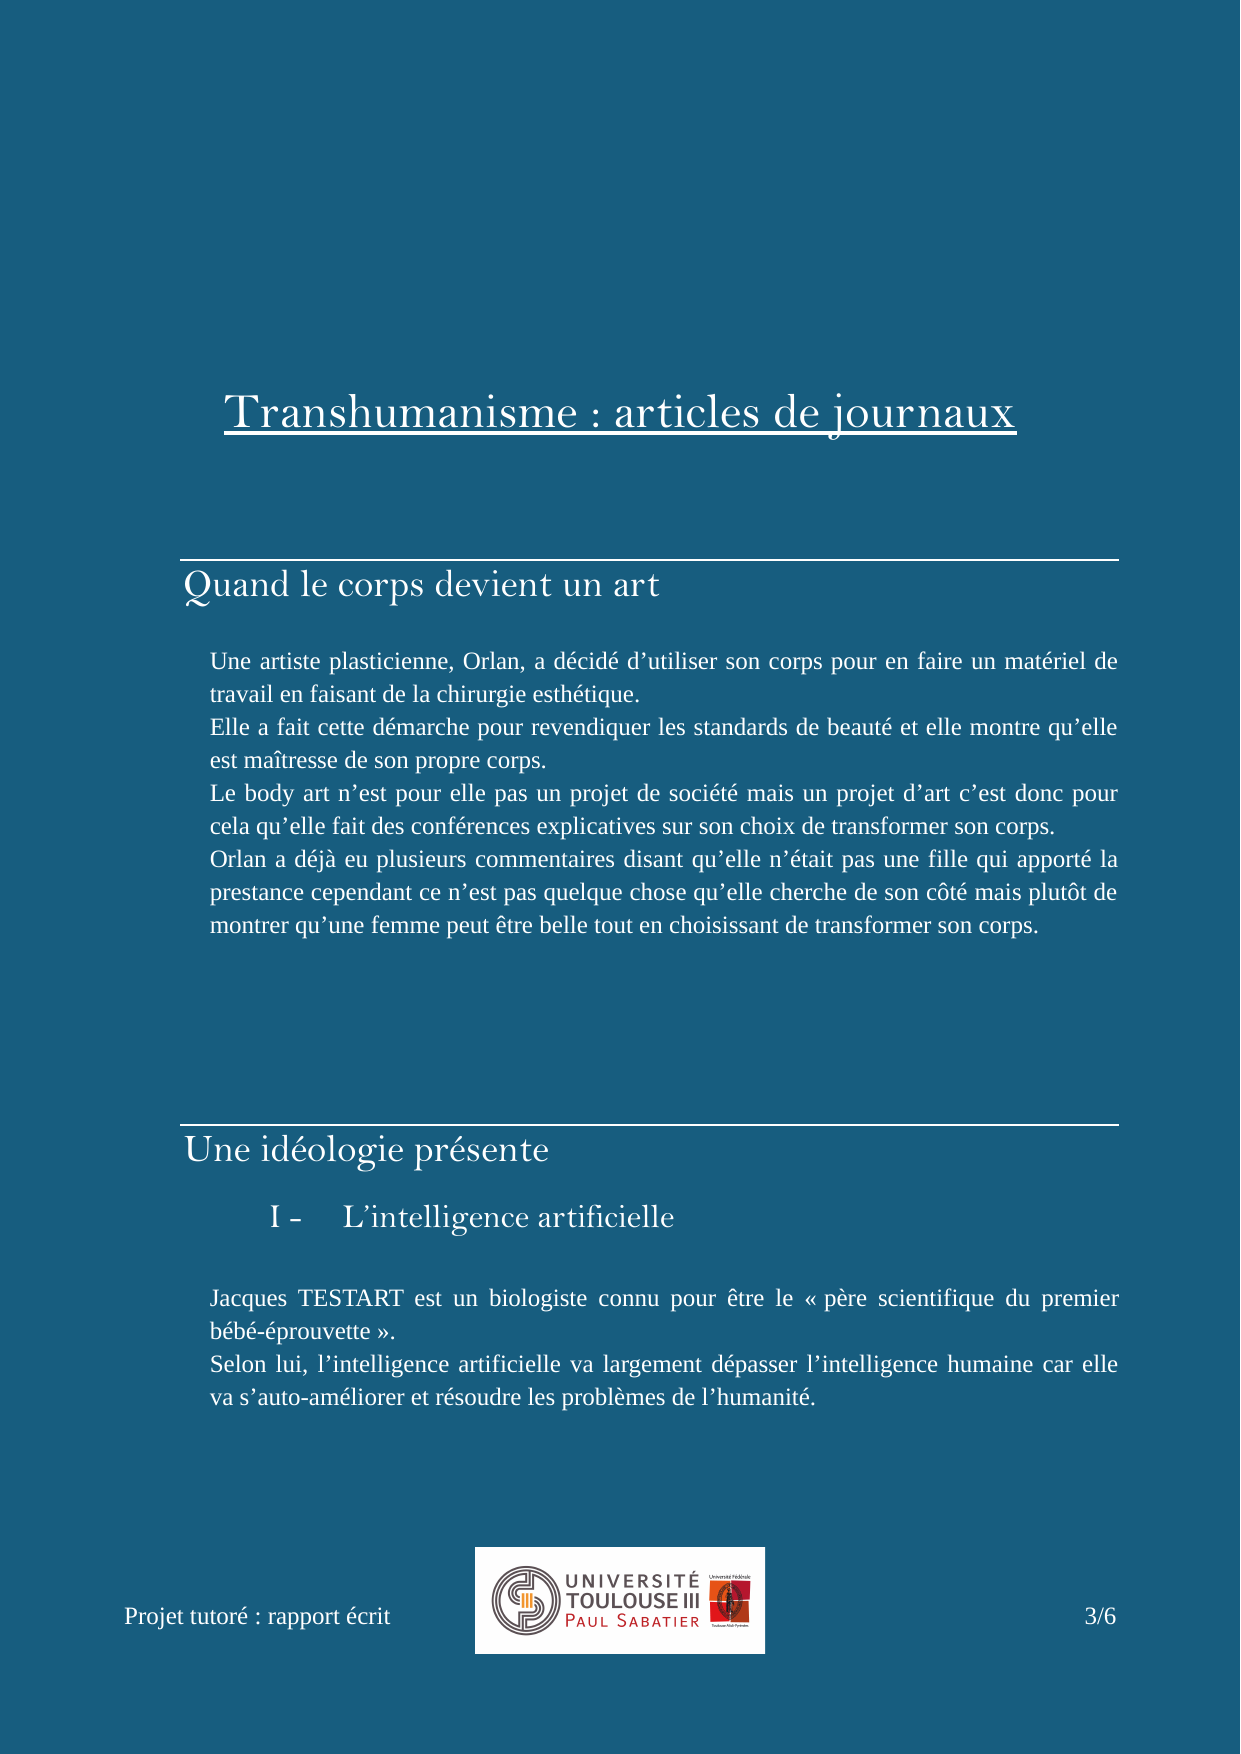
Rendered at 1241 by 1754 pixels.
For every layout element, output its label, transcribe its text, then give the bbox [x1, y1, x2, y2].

text Elle a fait cette démarche pour revendiquer les standards de beauté et elle montre qu’elle est maîtresse de son propre corps. [209, 712, 1119, 774]
text Selon lui, l’intelligence artificielle va largement dépasser l’intelligence humaine car elle va s’auto-améliorer et résoudre les problèmes de l’humanité. [209, 1349, 1119, 1411]
subtitle Quand le corps devient un art [180, 561, 1119, 610]
text Jacques TESTART est un biologiste connu pour être le « père scientifique du premier bébé-éprouvette ». [209, 1283, 1119, 1345]
text Le body art n’est pour elle pas un projet de société mais un projet d’art c’est donc pour cela qu’elle fait des conférences explicatives sur son choix de transformer son corps. [209, 778, 1119, 840]
text Orlan a déjà eu plusieurs commentaires disant qu’elle n’était pas une fille qui apporté la prestance cependant ce n’est pas quelque chose qu’elle cherche de son côté mais plutôt de montrer qu’une femme peut être belle tout en choisissant de transformer son corps. [209, 844, 1119, 939]
text Une artiste plasticienne, Orlan, a décidé d’utiliser son corps pour en faire un matériel de travail en faisant de la chirurgie esthétique. [209, 646, 1119, 708]
text Transhumanisme : articles de journaux [121, 386, 1119, 441]
subtitle Une idéologie présente [180, 1126, 1119, 1175]
picture [475, 1547, 766, 1654]
subtitle L’intelligence artificielle [269, 1199, 1119, 1237]
